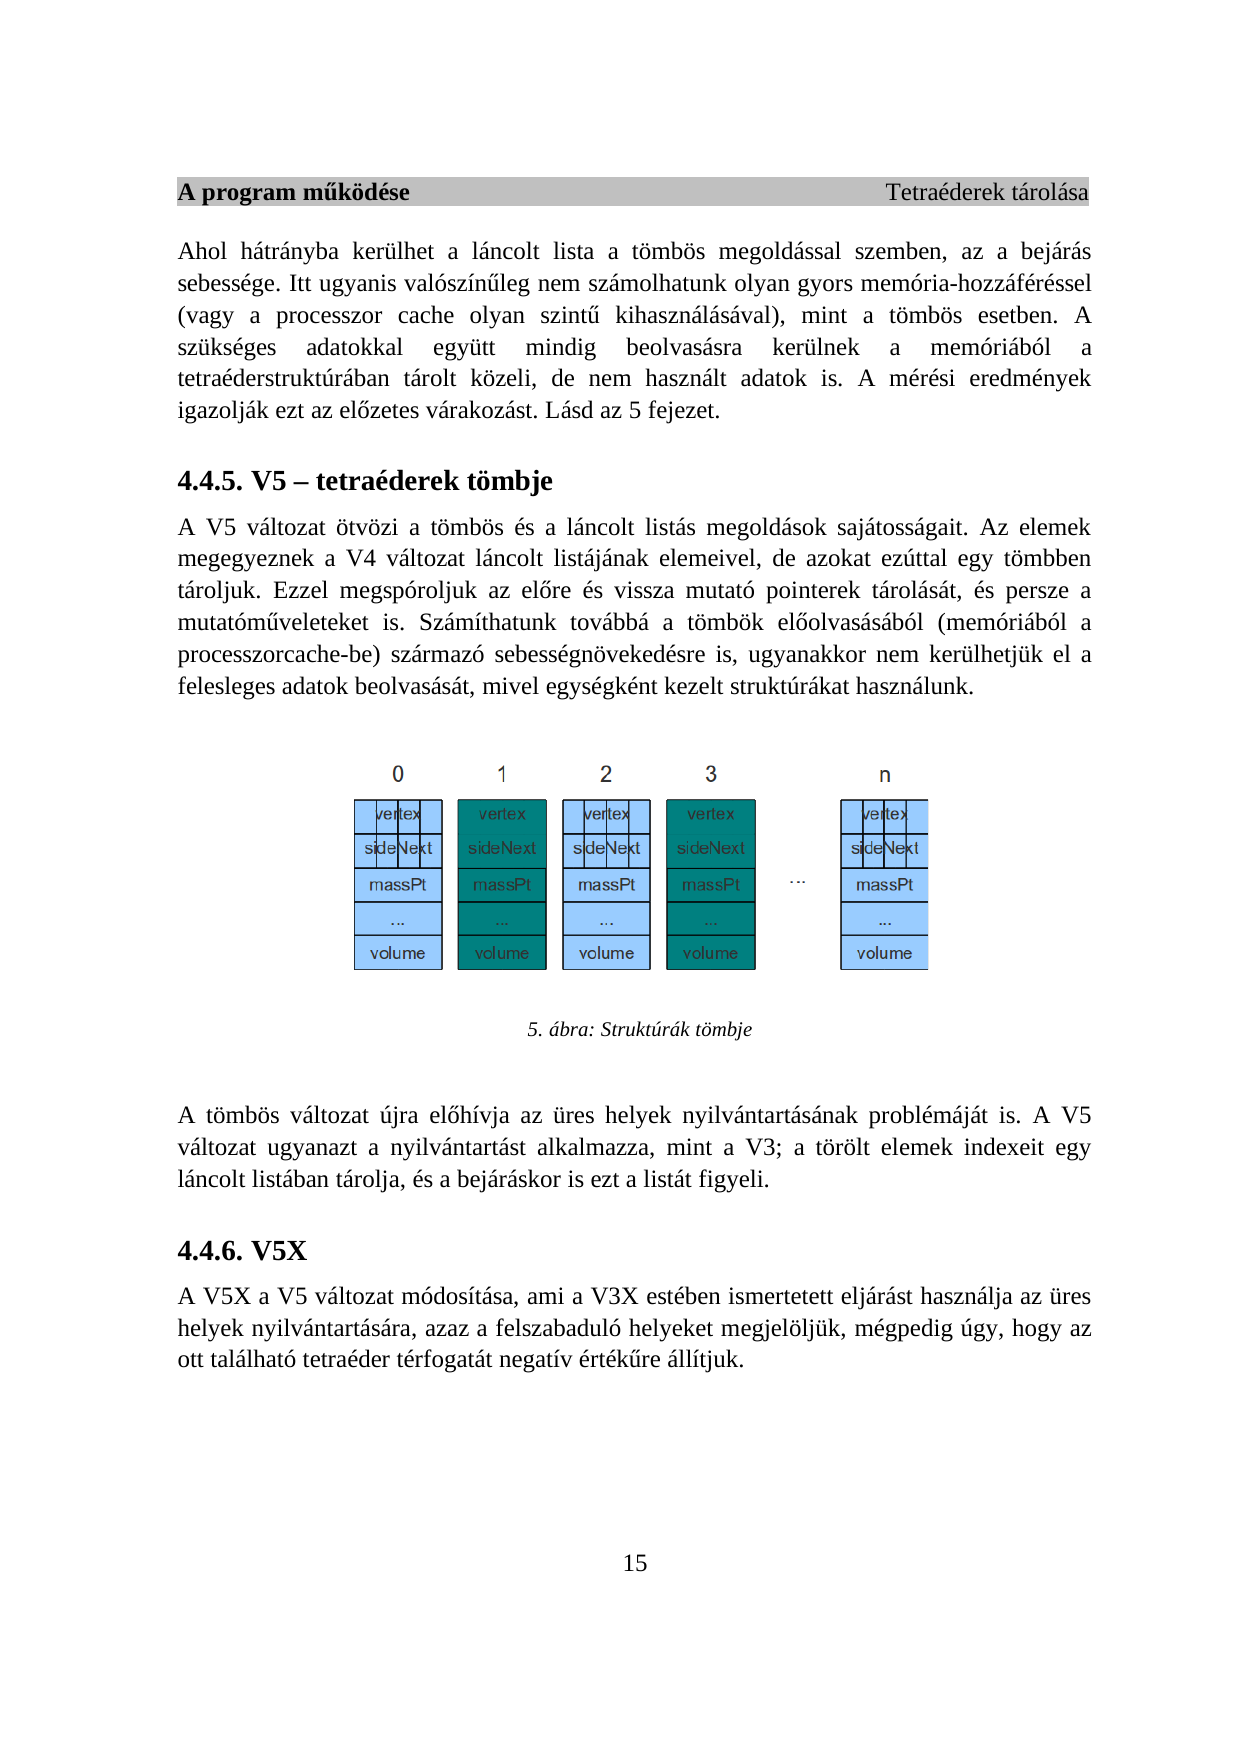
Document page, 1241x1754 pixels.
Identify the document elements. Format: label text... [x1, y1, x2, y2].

subtitle V5X [177, 1233, 1093, 1266]
text 5. ábra: Struktúrák tömbje [313, 1017, 969, 1041]
text Ahol hátrányba kerülhet a láncolt lista a tömbös megoldással szemben, az a bejárás sebessége. Itt ugyanis valószínűleg nem számolhatunk olyan gyors memória-hozzáféréssel (vagy a processzor cache olyan szintű kihasználásával), mint a tömbös esetben. A szükséges adatokkal együtt mindig beolvasásra kerülnek a memóriából a tetraéderstruktúrában tárolt közeli, de nem használt adatok is. A mérési eredmények igazolják ezt az előzetes várakozást. Lásd az 5. fejezet. [177, 236, 1093, 424]
text A V5X a V5 változat módosítása, ami a V3X estében ismertetett eljárást használja az üres helyek nyilvántartására, azaz a felszabaduló helyeket megjelöljük, mégpedig úgy, hogy az ott található tetraéder térfogatát negatív értékűre állítjuk. [177, 1281, 1093, 1373]
subtitle V5 – tetraéderek tömbje [177, 464, 1093, 497]
text A tömbös változat újra előhívja az üres helyek nyilvántartásának problémáját is. A V5 változat ugyanazt a nyilvántartást alkalmazza, mint a V3; a törölt elemek indexeit egy láncolt listában tárolja, és a bejáráskor is ezt a listát figyeli. [177, 1100, 1093, 1193]
picture [354, 757, 929, 970]
text A V5 változat ötvözi a tömbös és a láncolt listás megoldások sajátosságait. Az elemek megegyeznek a V4 változat láncolt listájának elemeivel, de azokat ezúttal egy tömbben tároljuk. Ezzel megspóroljuk az előre és vissza mutató pointerek tárolását, és persze a mutatóműveleteket is. Számíthatunk továbbá a tömbök előolvasásából (memóriából a processzorcache-be) származó sebességnövekedésre is, ugyanakkor nem kerülhetjük el a felesleges adatok beolvasását, mivel egységként kezelt struktúrákat használunk. [177, 511, 1093, 700]
